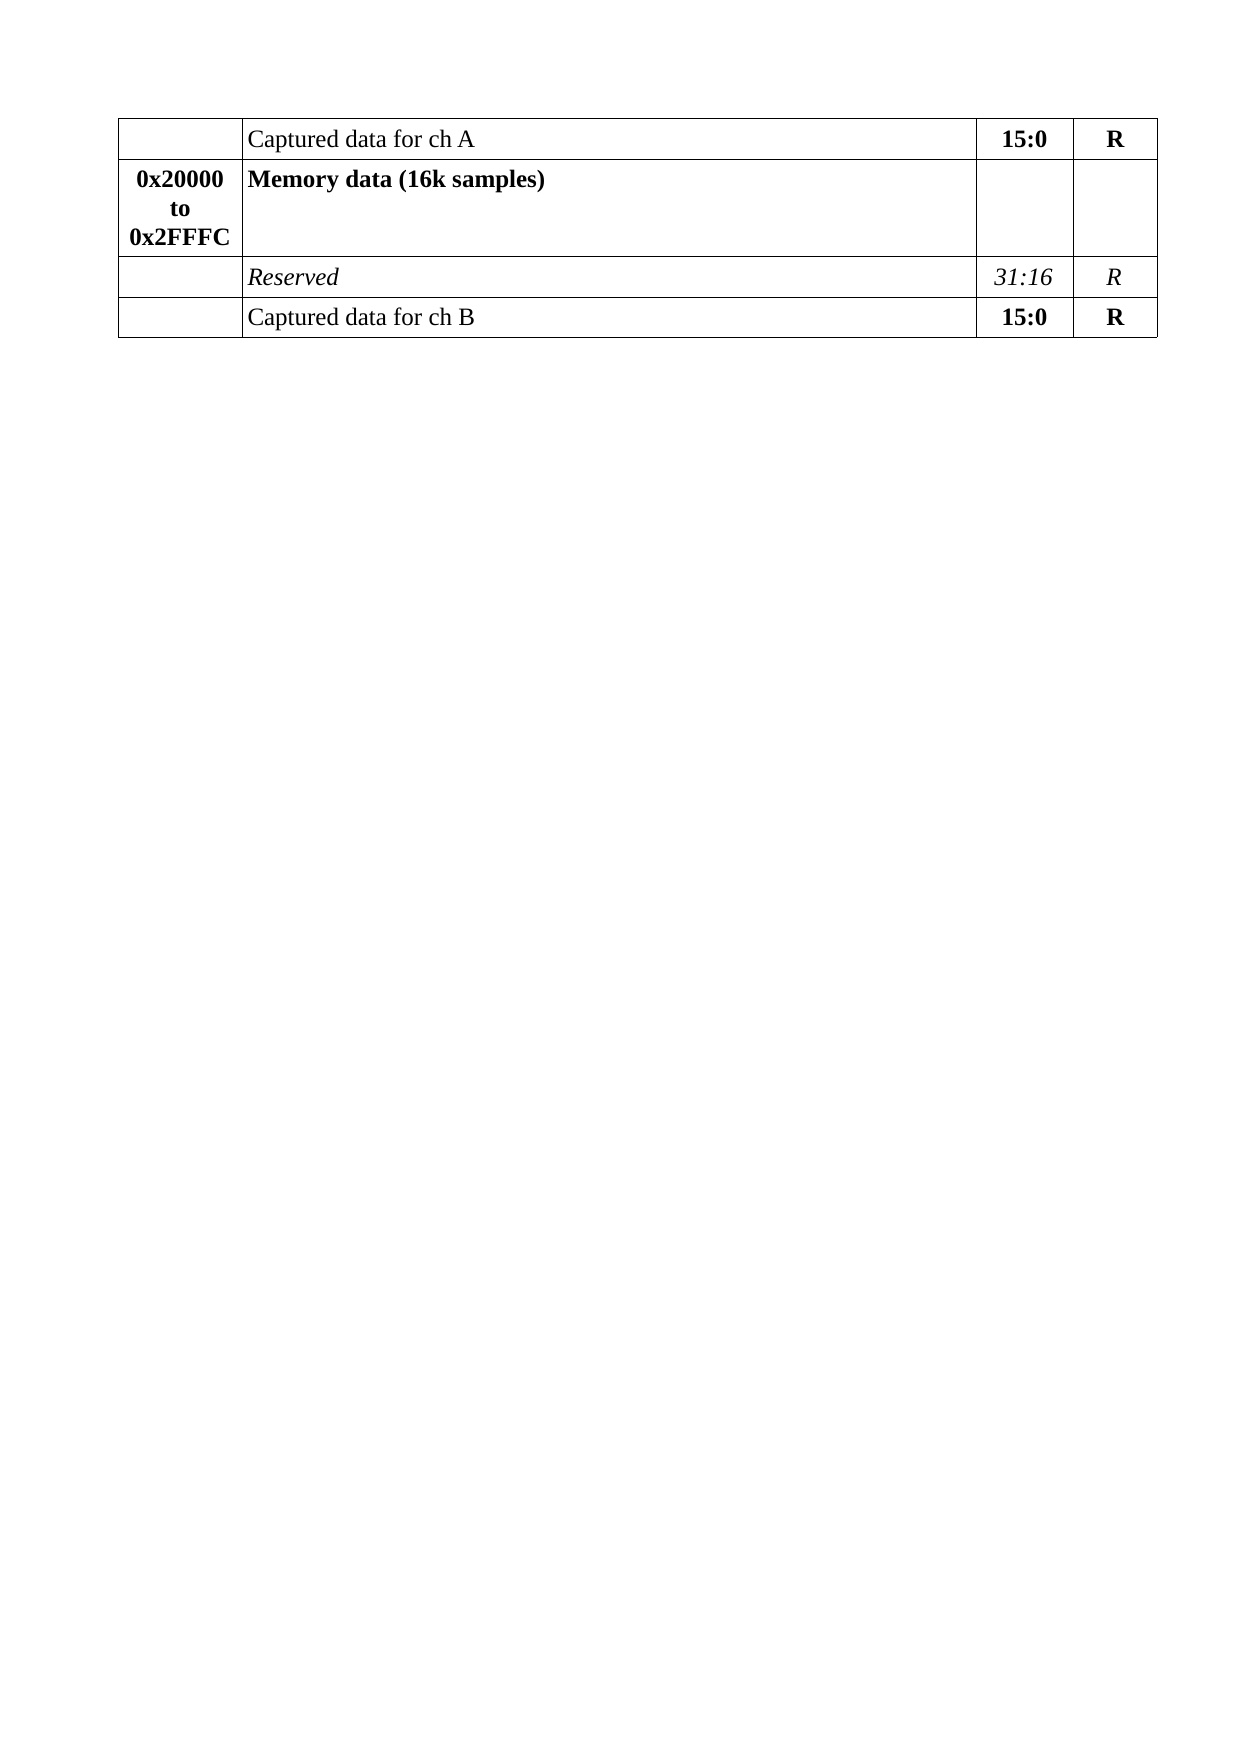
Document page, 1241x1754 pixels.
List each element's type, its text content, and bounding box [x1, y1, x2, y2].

table_cell [119, 119, 242, 158]
table_cell R [1074, 298, 1157, 337]
table_cell 15:0 [977, 119, 1073, 158]
table_cell 31:16 [977, 257, 1073, 297]
table_cell Captured data for ch B [243, 298, 976, 337]
table_cell Captured data for ch A [243, 119, 976, 158]
table_cell [119, 257, 242, 297]
table_cell 15:0 [977, 298, 1073, 337]
table_cell Memory data (16k samples) [243, 160, 976, 256]
table_cell [977, 160, 1073, 256]
table_cell R [1074, 119, 1157, 158]
table_cell [1074, 160, 1157, 256]
table_cell [119, 298, 242, 337]
table_cell 0x20000 to 0x2FFFC [119, 160, 242, 256]
table_cell R [1074, 257, 1157, 297]
table_cell Reserved [243, 257, 976, 297]
